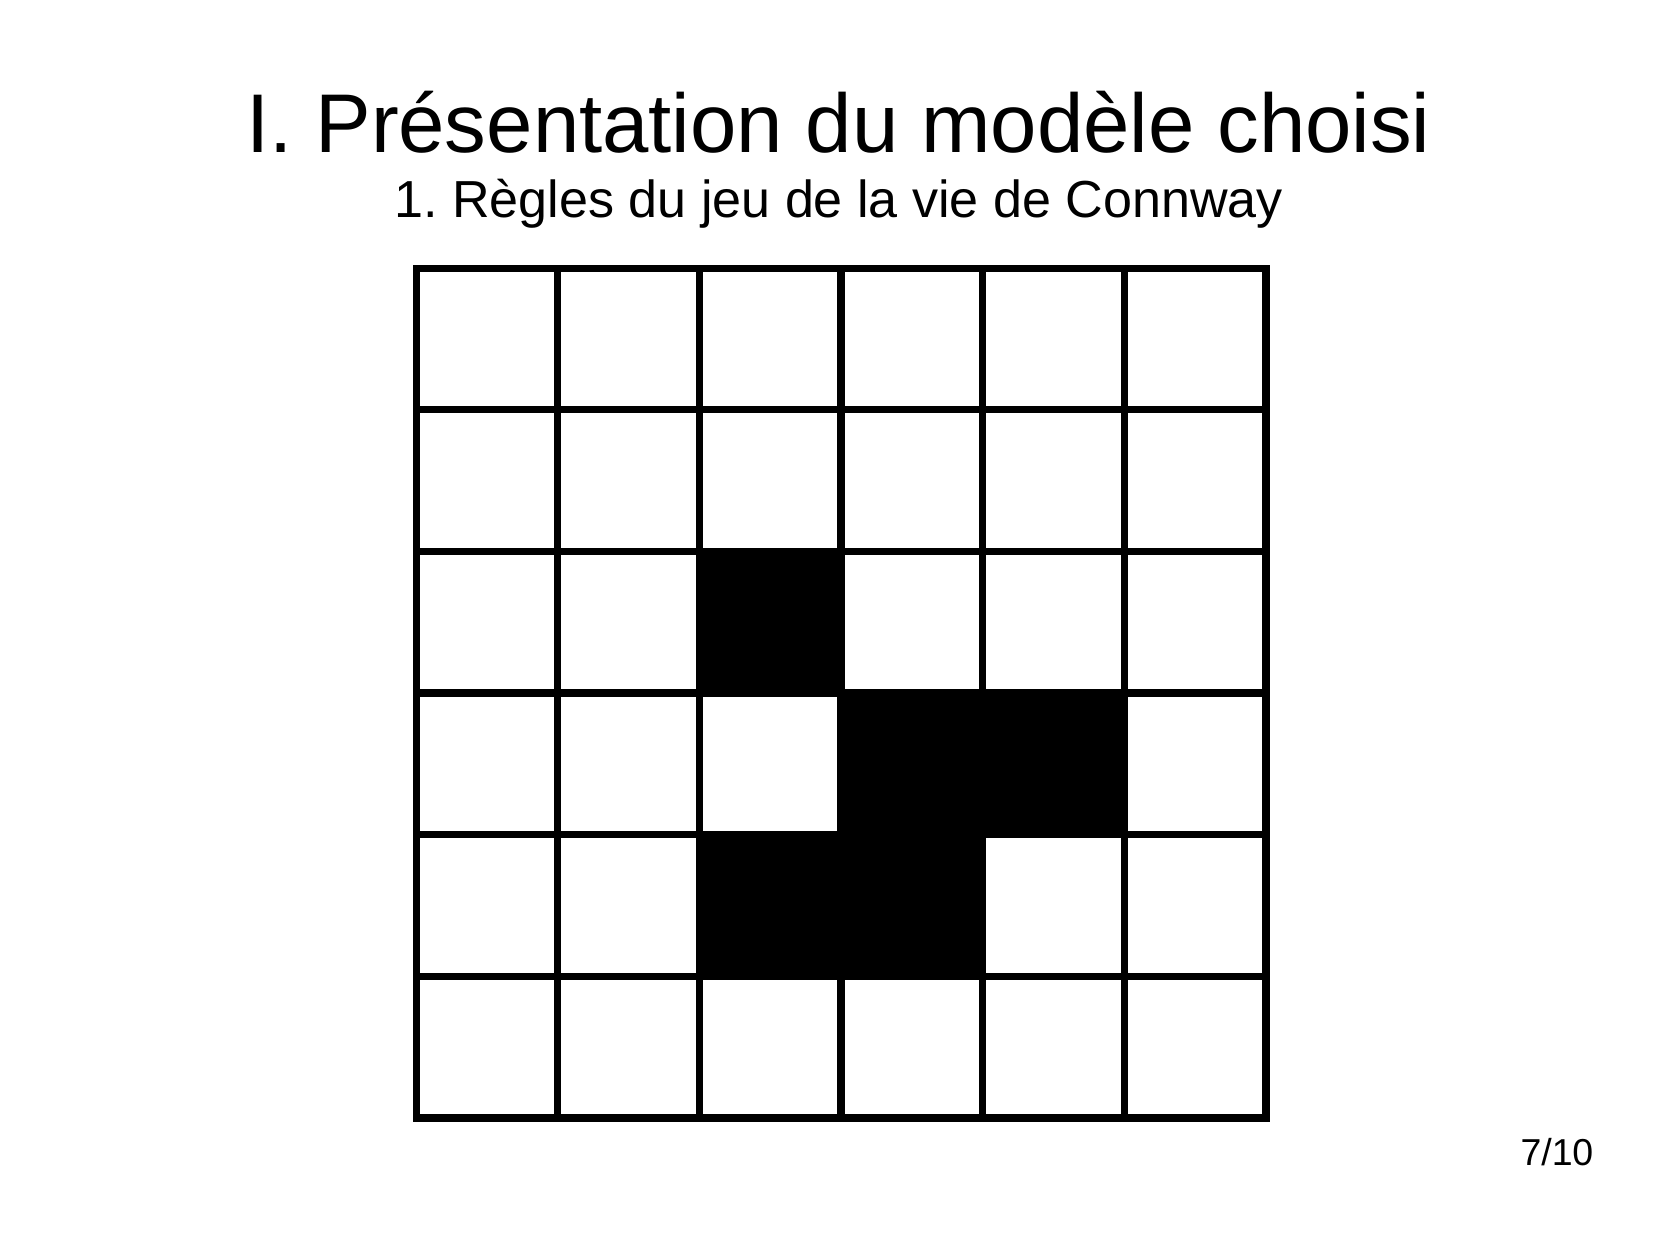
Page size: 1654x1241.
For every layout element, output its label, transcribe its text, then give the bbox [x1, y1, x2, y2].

text_box <number>/10 [1505, 1124, 1654, 1182]
picture [413, 265, 1270, 1123]
title I. Présentation du modèle choisi 1. Règles du jeu de la vie de Connway [82, 49, 1595, 257]
